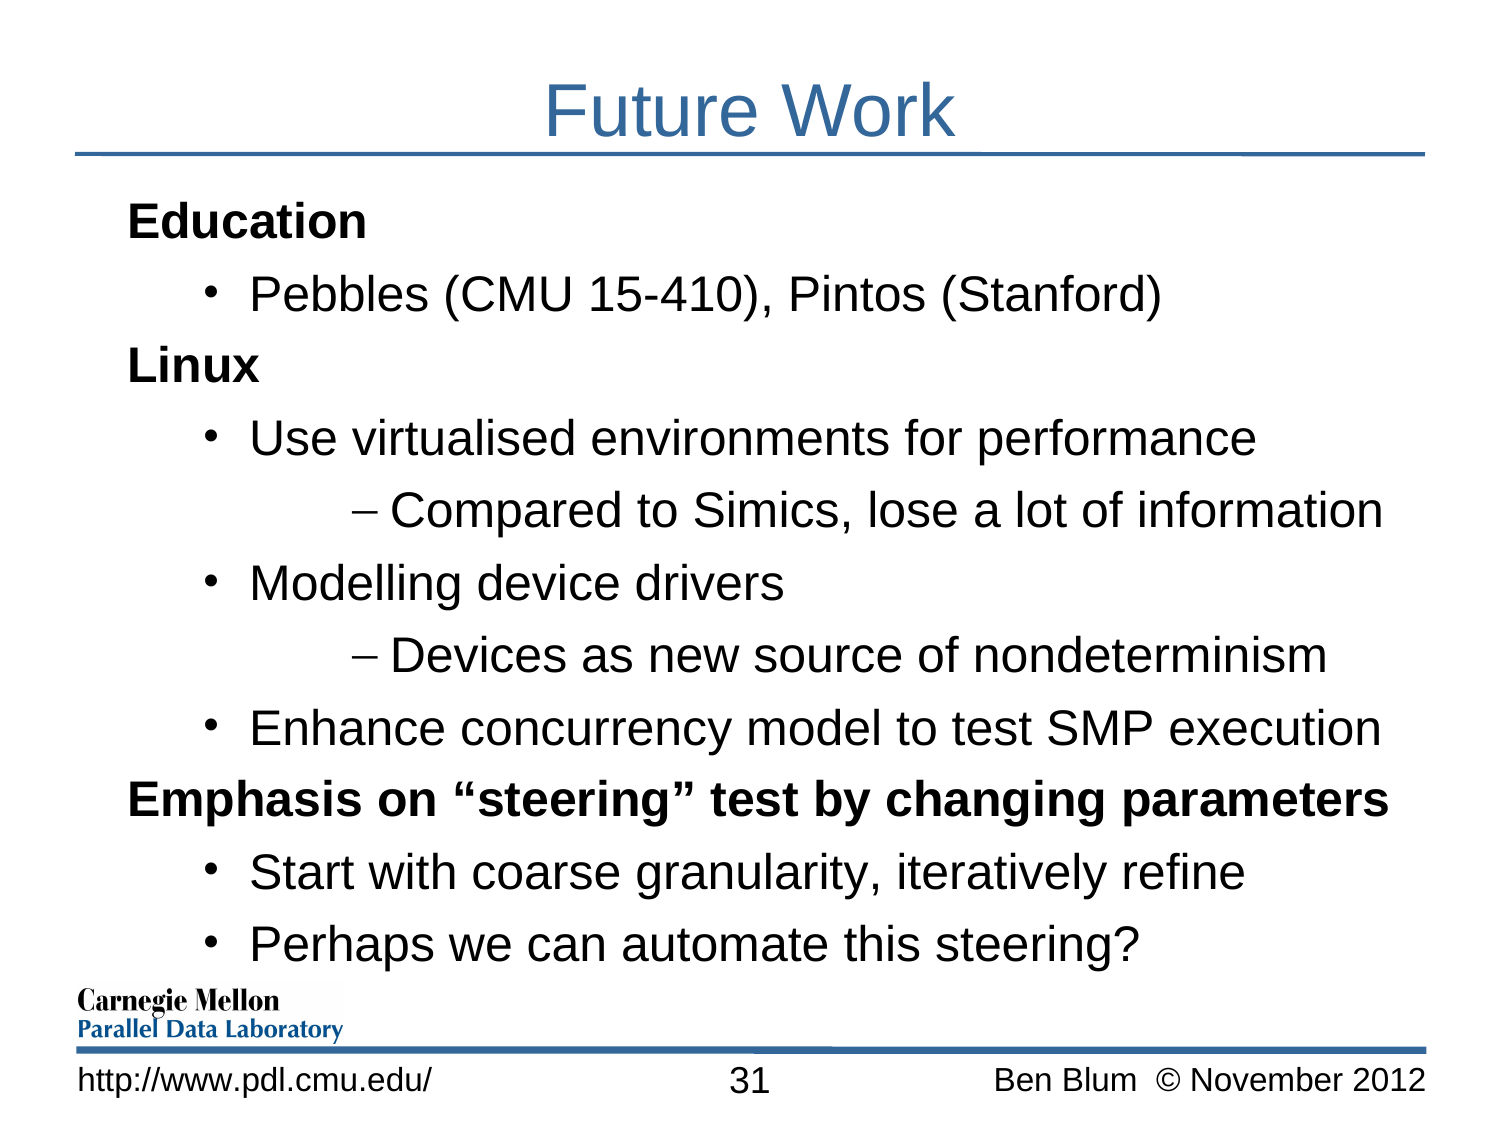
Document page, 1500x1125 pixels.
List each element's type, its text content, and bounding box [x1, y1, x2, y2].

title Future Work [112, 49, 1388, 163]
picture [77, 979, 112, 1044]
list Education Pebbles (CMU 15-410), Pintos (Stanford) Linux Use virtualised environments for performance Compared to Simics, lose a lot of information Modelling device drivers Devices as new source of nondeterminism Enhance concurrency model to test SMP execution Emphasis on “steering” test by changing parameters Start with coarse granularity, iteratively refine Perhaps we can automate this steering? [112, 181, 1463, 1052]
